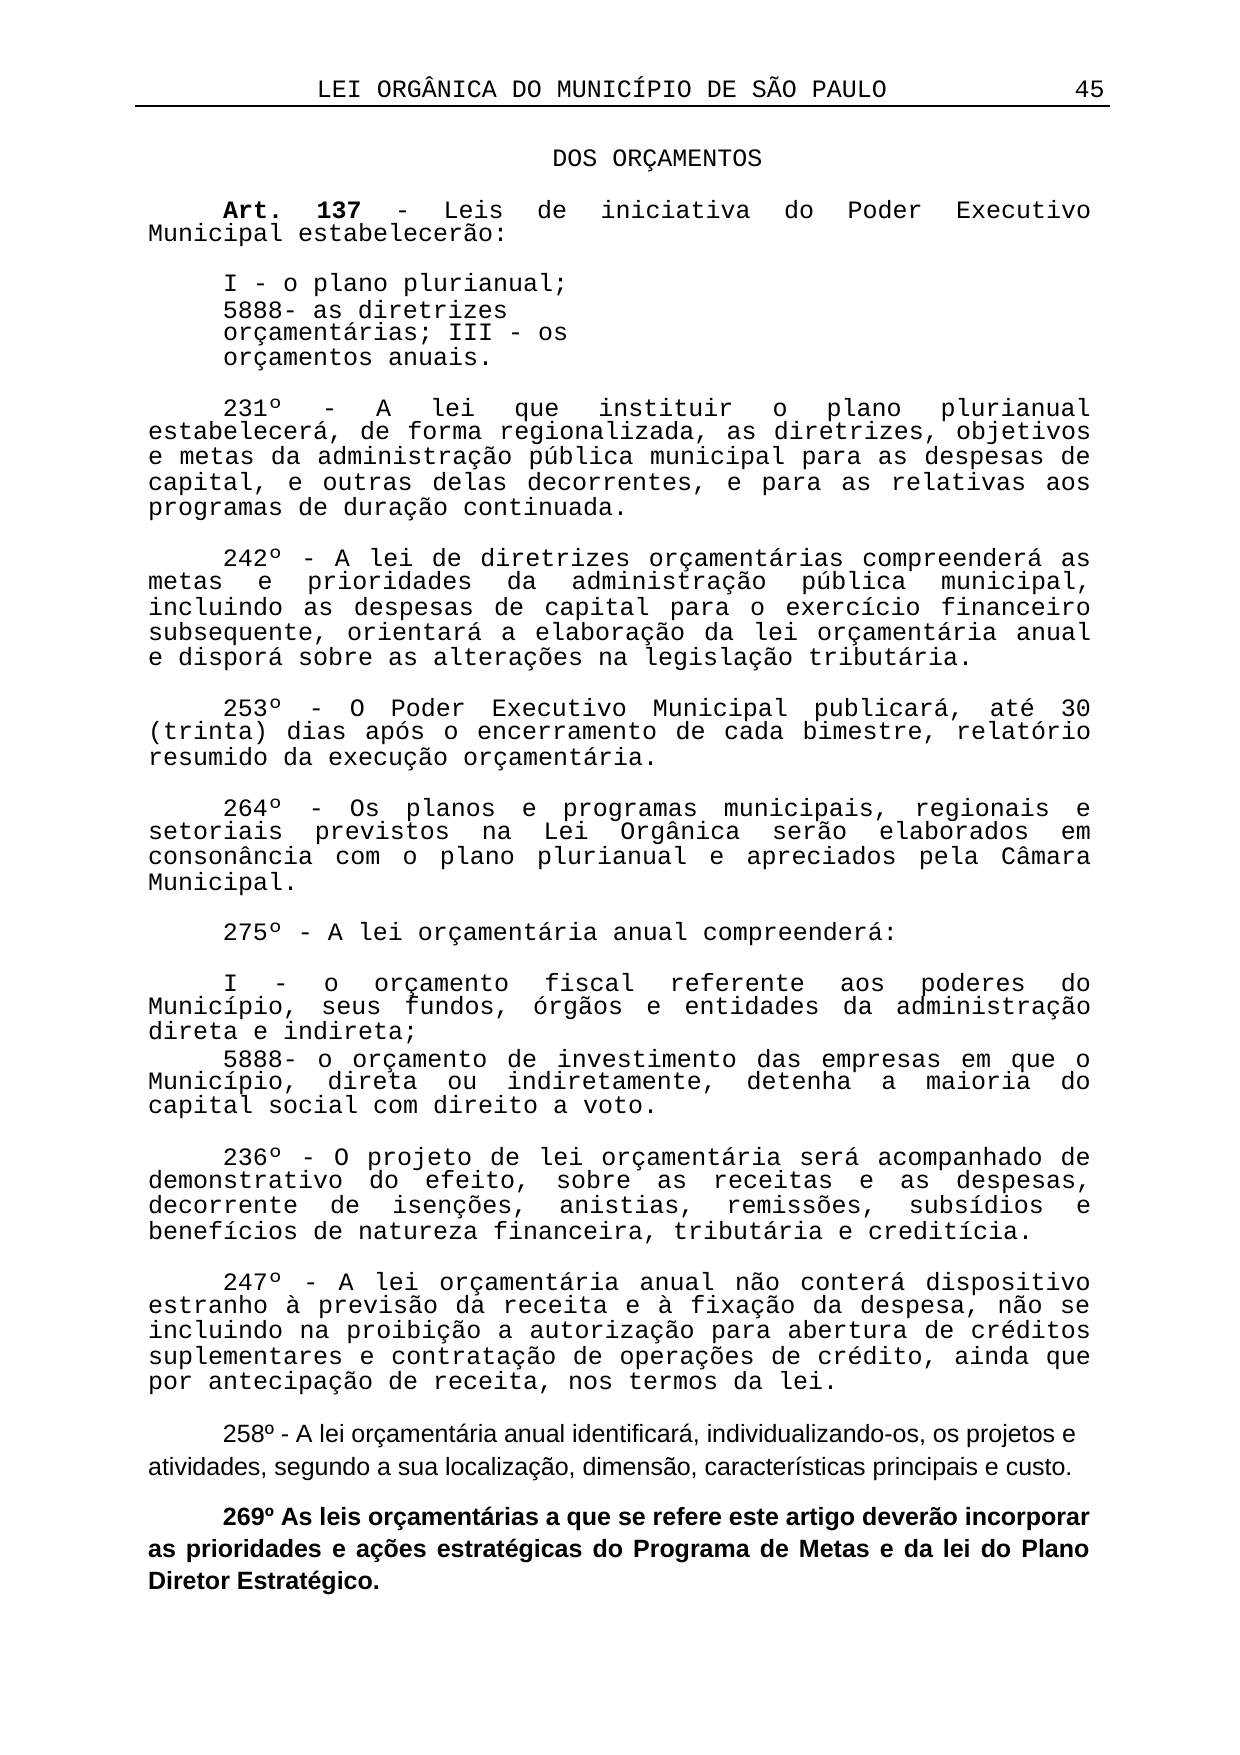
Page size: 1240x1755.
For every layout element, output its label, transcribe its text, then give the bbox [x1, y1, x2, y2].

text I - o plano plurianual; [223, 270, 1110, 299]
text Art. 137 - Leis de iniciativa do Poder Executivo Municipal estabelecerão: [148, 198, 1091, 249]
text DOS ORÇAMENTOS [552, 146, 1110, 174]
list 5º - A lei orçamentária anual compreenderá: [223, 919, 1110, 948]
list 9º As leis orçamentárias a que se refere este artigo deverão incorporar as prioridades e ações estratégicas do Programa de Metas e da lei do Plano Diretor Estratégico. [148, 1502, 1091, 1595]
list - as diretrizes orçamentárias; III - os orçamentos anuais. [223, 299, 718, 373]
list - o orçamento de investimento das empresas em que o Município, direta ou indiretamente, detenha a maioria do capital social com direito a voto. [148, 1047, 1091, 1121]
text I - o orçamento fiscal referente aos poderes do Município, seus fundos, órgãos e entidades da administração direta e indireta; [148, 971, 1091, 1047]
list 3º - O Poder Executivo Municipal publicará, até 30 (trinta) dias após o encerramento de cada bimestre, relatório resumido da execução orçamentária. [148, 697, 1091, 772]
list 7º - A lei orçamentária anual não conterá dispositivo estranho à previsão da receita e à fixação da despesa, não se incluindo na proibição a autorização para abertura de créditos suplementares e contratação de operações de crédito, ainda que por antecipação de receita, nos termos da lei. [148, 1271, 1091, 1397]
table_header 45 [975, 65, 1110, 104]
list 8º - A lei orçamentária anual identificará, individualizando-os, os projetos e atividades, segundo a sua localização, dimensão, características principais e custo. [148, 1419, 1091, 1481]
table_header LEI ORGÂNICA DO MUNICÍPIO DE SÃO PAULO [135, 65, 975, 104]
list 1º - A lei que instituir o plano plurianual estabelecerá, de forma regionalizada, as diretrizes, objetivos e metas da administração pública municipal para as despesas de capital, e outras delas decorrentes, e para as relativas aos programas de duração continuada. [148, 396, 1091, 523]
list 6º - O projeto de lei orçamentária será acompanhado de demonstrativo do efeito, sobre as receitas e as despesas, decorrente de isenções, anistias, remissões, subsídios e benefícios de natureza financeira, tributária e creditícia. [148, 1145, 1091, 1247]
list 2º - A lei de diretrizes orçamentárias compreenderá as metas e prioridades da administração pública municipal, incluindo as despesas de capital para o exercício financeiro subsequente, orientará a elaboração da lei orçamentária anual e disporá sobre as alterações na legislação tributária. [148, 547, 1091, 673]
list 4º - Os planos e programas municipais, regionais e setoriais previstos na Lei Orgânica serão elaborados em consonância com o plano plurianual e apreciados pela Câmara Municipal. [148, 796, 1091, 897]
